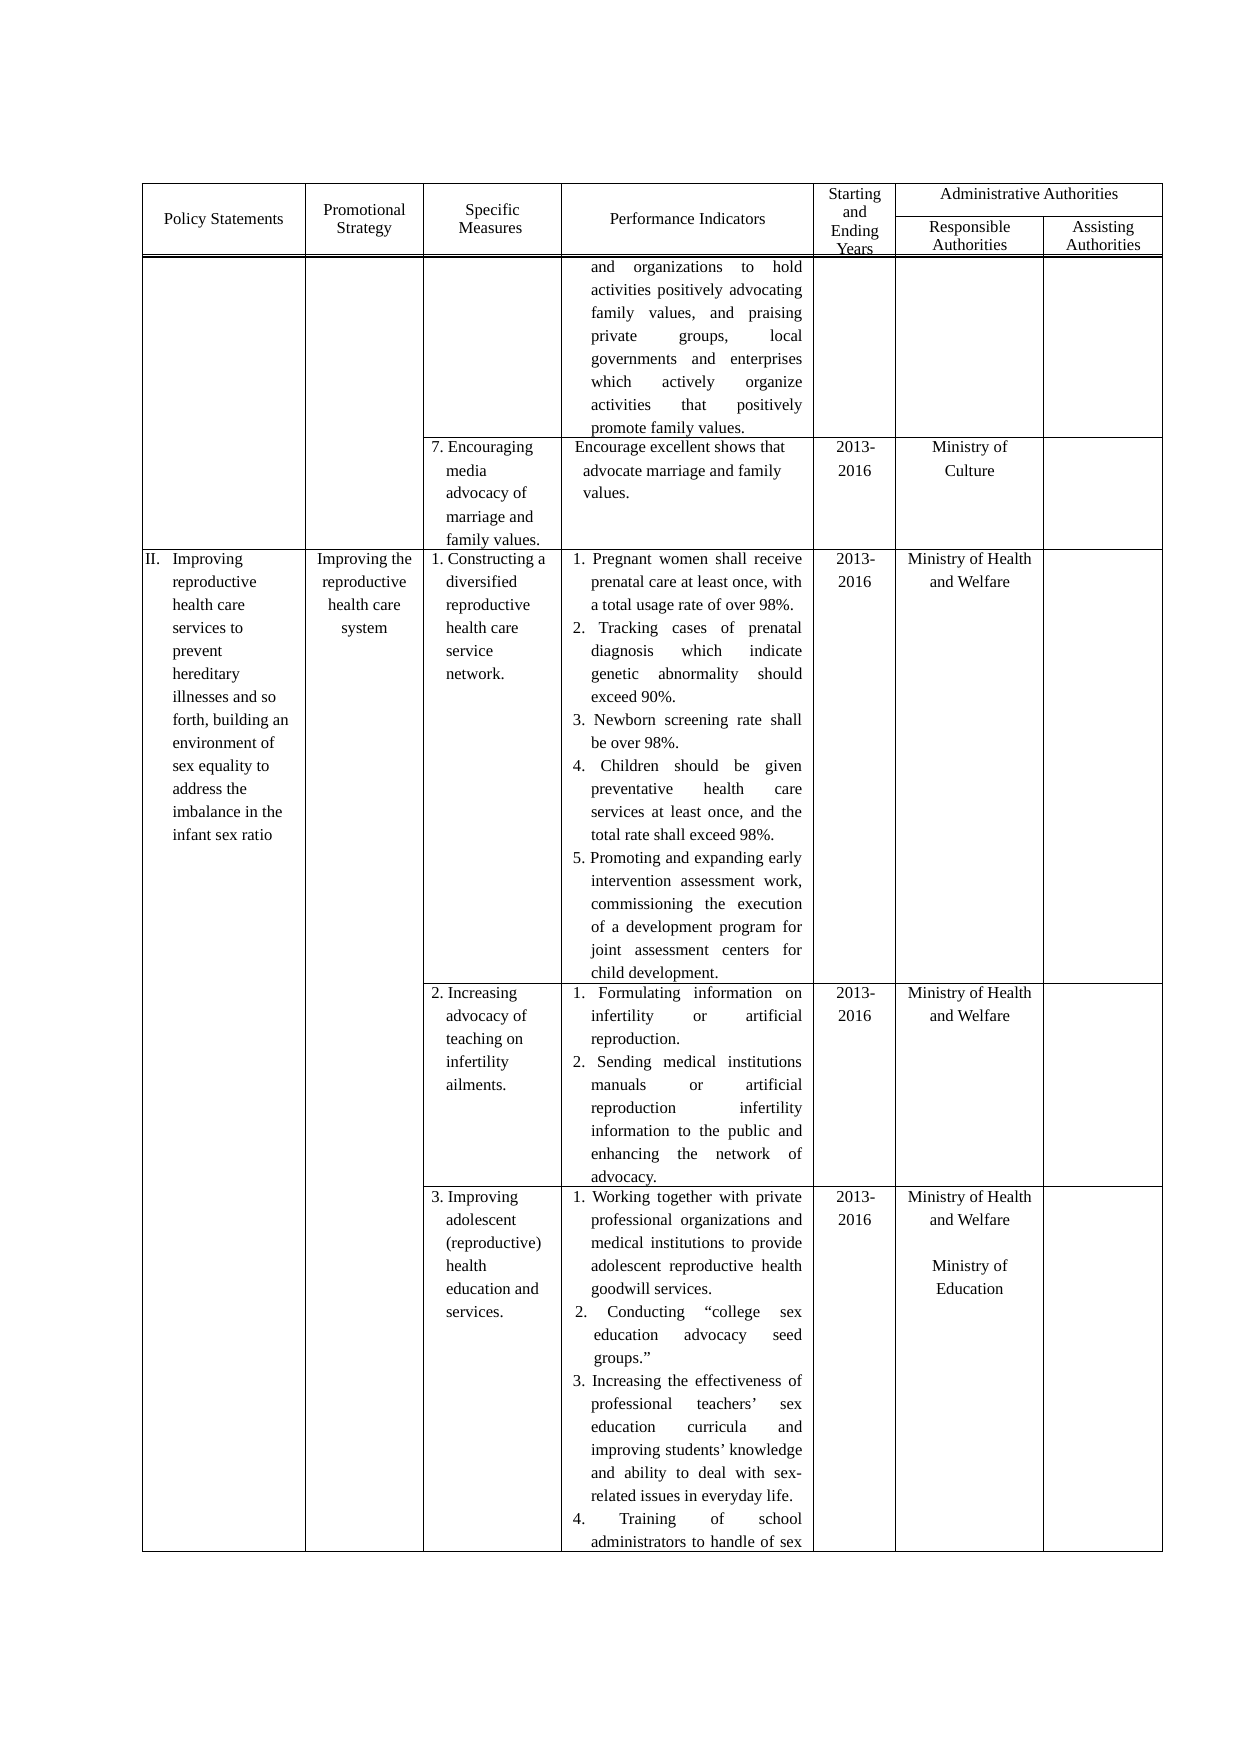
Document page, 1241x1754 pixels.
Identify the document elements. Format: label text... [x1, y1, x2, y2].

table_cell Ministry of Culture [896, 438, 1043, 548]
table_cell 2013- 2016 [814, 550, 895, 982]
table_header Promotional Strategy [306, 184, 423, 254]
table_cell [896, 258, 1043, 437]
table_header Starting and Ending Years [814, 184, 895, 254]
table_cell [814, 258, 895, 437]
table_cell 2013- 2016 [814, 438, 895, 548]
table_cell [306, 258, 423, 548]
table_cell Encourage excellent shows that advocate marriage and family values. [562, 438, 813, 548]
table_cell Ministry of Health and Welfare [896, 984, 1043, 1186]
table_cell and organizations to hold activities positively advocating family values, and praising private groups, local governments and enterprises which actively organize activities that positively promote family values. [562, 258, 813, 437]
table_cell Responsible Authorities [896, 217, 1043, 254]
table_cell [1044, 258, 1162, 437]
table_cell 3. Improving adolescent (reproductive) health education and services. [424, 1187, 561, 1551]
table_header Administrative Authorities [896, 184, 1162, 216]
table_cell Assisting Authorities [1044, 217, 1162, 254]
table_cell [1044, 550, 1162, 982]
table_cell Ministry of Health and Welfare Ministry of Education [896, 1187, 1043, 1551]
table_cell 1. Constructing a diversified reproductive health care service network. [424, 550, 561, 982]
table_cell [1044, 1187, 1162, 1551]
table_cell 1. Pregnant women shall receive prenatal care at least once, with a total usage rate of over 98%. 2. Tracking cases of prenatal diagnosis which indicate genetic abnormality should exceed 90%. 3. Newborn screening rate shall be over 98%. 4. Children should be given preventative health care services at least once, and the total rate shall exceed 98%. 5. Promoting and expanding early intervention assessment work, commissioning the execution of a development program for joint assessment centers for child development. [562, 550, 813, 982]
table_cell [143, 258, 305, 548]
table_cell 2013- 2016 [814, 984, 895, 1186]
table_cell Ministry of Health and Welfare [896, 550, 1043, 982]
table_cell 7. Encouraging media advocacy of marriage and family values. [424, 438, 561, 548]
table_cell [1044, 438, 1162, 548]
table_header Specific Measures [424, 184, 561, 254]
table_header Performance Indicators [562, 184, 813, 254]
table_cell [424, 258, 561, 437]
table_cell 2. Increasing advocacy of teaching on infertility ailments. [424, 984, 561, 1186]
table_cell 1. Working together with private professional organizations and medical institutions to provide adolescent reproductive health goodwill services. 2. Conducting “college sex education advocacy seed groups.” 3. Increasing the effectiveness of professional teachers’ sex education curricula and improving students’ knowledge and ability to deal with sex-related issues in everyday life. 4. Training of school administrators to handle of sex [562, 1187, 813, 1551]
table_cell 1. Formulating information on infertility or artificial reproduction. 2. Sending medical institutions manuals or artificial reproduction infertility information to the public and enhancing the network of advocacy. [562, 984, 813, 1186]
table_cell Improving the reproductive health care system [306, 550, 423, 1551]
table_cell Improving reproductive health care services to prevent hereditary illnesses and so forth, building an environment of sex equality to address the imbalance in the infant sex ratio [143, 550, 305, 1551]
table_cell 2013- 2016 [814, 1187, 895, 1551]
table_header Policy Statements [143, 184, 305, 254]
table_cell [1044, 984, 1162, 1186]
